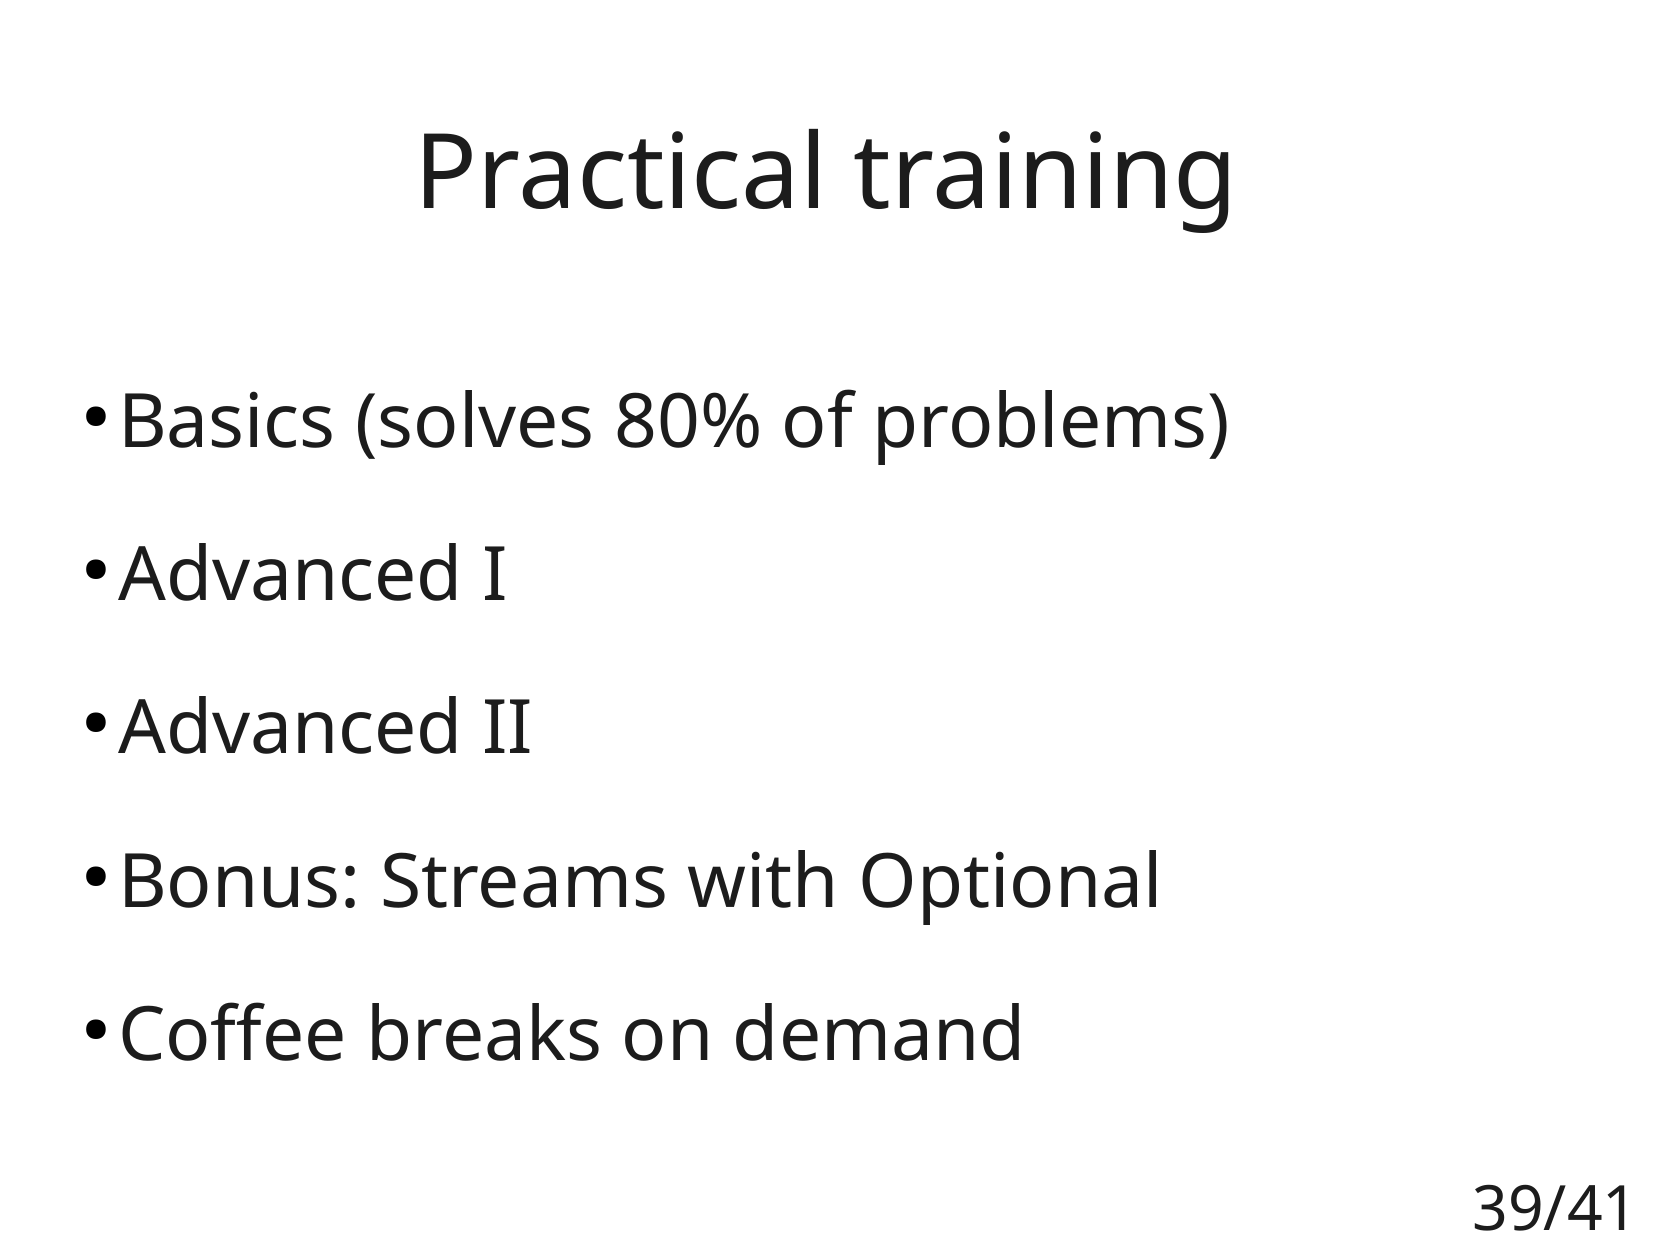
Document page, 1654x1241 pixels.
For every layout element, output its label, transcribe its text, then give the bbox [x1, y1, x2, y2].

subtitle Basics (solves 80% of problems) Advanced I Advanced II Bonus: Streams with Optional Coffee breaks on demand [82, 257, 1571, 1142]
text_box <numer>/41 [1071, 1155, 1654, 1241]
title Practical training [82, 64, 1571, 257]
